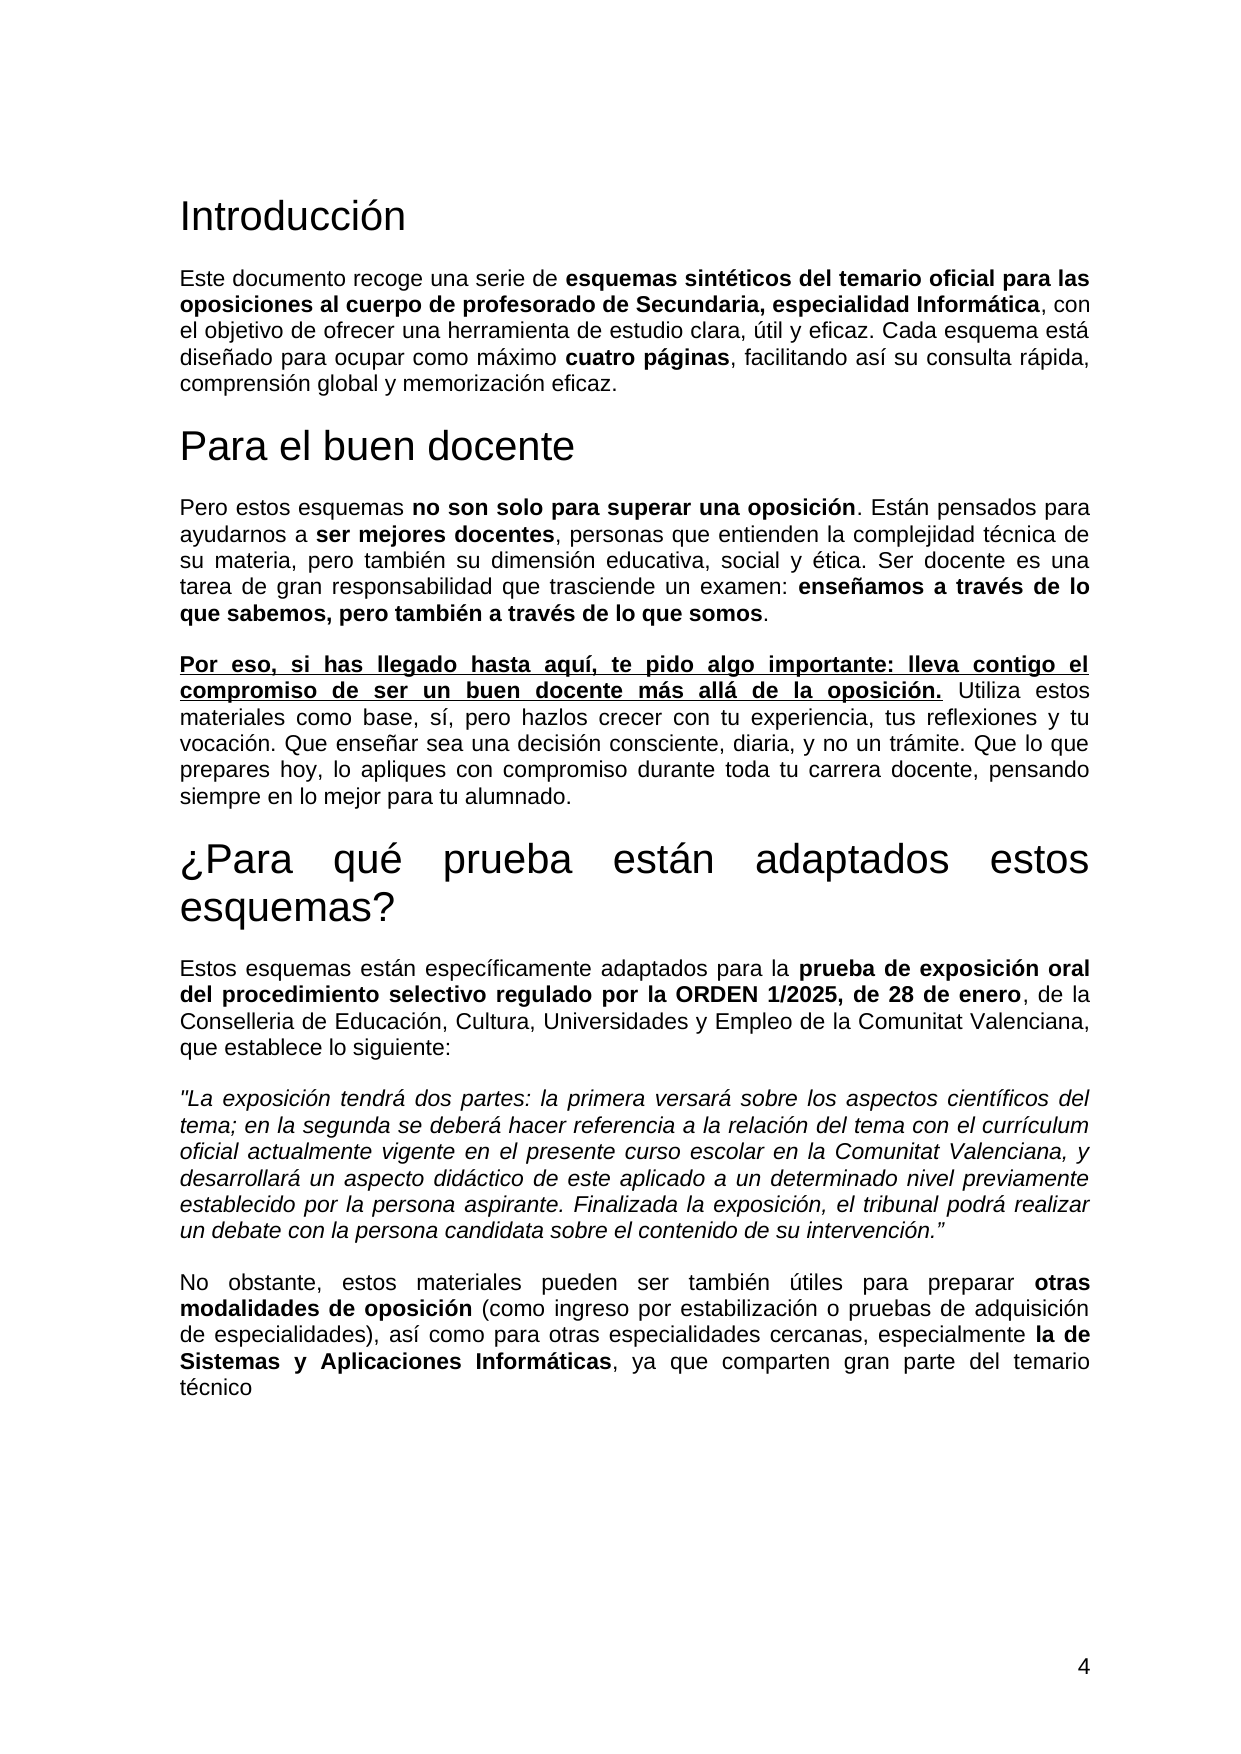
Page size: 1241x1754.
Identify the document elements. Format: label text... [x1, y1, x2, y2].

text Estos esquemas están específicamente adaptados para la prueba de exposición oral del procedimiento selectivo regulado por la ORDEN 1/2025, de 28 de enero, de la Conselleria de Educación, Cultura, Universidades y Empleo de la Comunitat Valenciana, que establece lo siguiente: [179, 955, 1090, 1060]
subtitle ¿Para qué prueba están adaptados estos esquemas? [179, 834, 1090, 930]
subtitle Para el buen docente [179, 421, 1090, 469]
text Pero estos esquemas no son solo para superar una oposición. Están pensados para ayudarnos a ser mejores docentes, personas que entienden la complejidad técnica de su materia, pero también su dimensión educativa, social y ética. Ser docente es una tarea de gran responsabilidad que trasciende un examen: enseñamos a través de lo que sabemos, pero también a través de lo que somos. [179, 494, 1090, 626]
text Por eso, si has llegado hasta aquí, te pido algo importante: lleva contigo el compromiso de ser un buen docente más allá de la oposición. Utiliza estos materiales como base, sí, pero hazlos crecer con tu experiencia, tus reflexiones y tu vocación. Que enseñar sea una decisión consciente, diaria, y no un trámite. Que lo que prepares hoy, lo apliques con compromiso durante toda tu carrera docente, pensando siempre en lo mejor para tu alumnado. [179, 651, 1090, 809]
text "La exposición tendrá dos partes: la primera versará sobre los aspectos científicos del tema; en la segunda se deberá hacer referencia a la relación del tema con el currículum oficial actualmente vigente en el presente curso escolar en la Comunitat Valenciana, y desarrollará un aspecto didáctico de este aplicado a un determinado nivel previamente establecido por la persona aspirante. Finalizada la exposición, el tribunal podrá realizar un debate con la persona candidata sobre el contenido de su intervención.” [179, 1085, 1090, 1243]
text No obstante, estos materiales pueden ser también útiles para preparar otras modalidades de oposición (como ingreso por estabilización o pruebas de adquisición de especialidades), así como para otras especialidades cercanas, especialmente la de Sistemas y Aplicaciones Informáticas, ya que comparten gran parte del temario técnico [179, 1268, 1090, 1400]
subtitle Introducción [179, 192, 1090, 239]
text Este documento recoge una serie de esquemas sintéticos del temario oficial para las oposiciones al cuerpo de profesorado de Secundaria, especialidad Informática, con el objetivo de ofrecer una herramienta de estudio clara, útil y eficaz. Cada esquema está diseñado para ocupar como máximo cuatro páginas, facilitando así su consulta rápida, comprensión global y memorización eficaz. [179, 264, 1090, 396]
